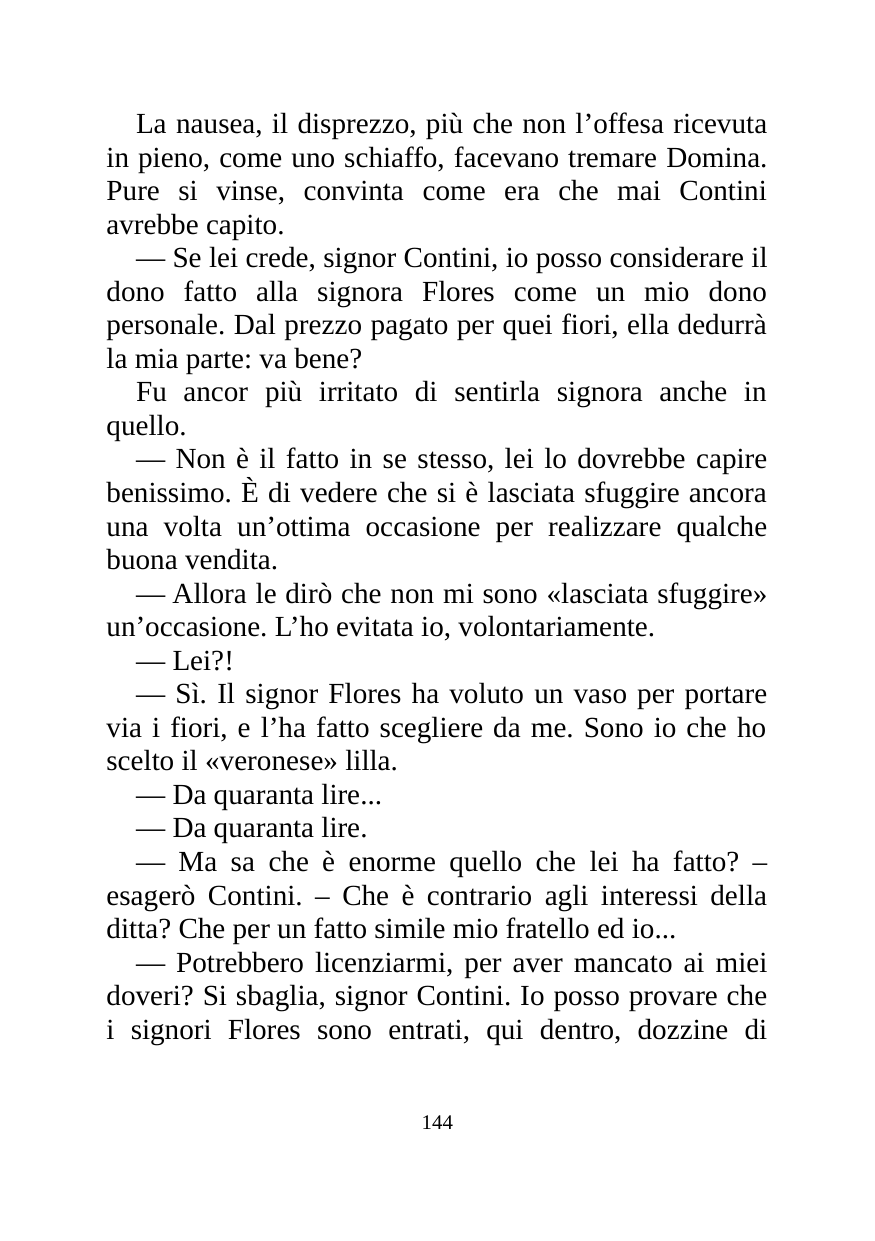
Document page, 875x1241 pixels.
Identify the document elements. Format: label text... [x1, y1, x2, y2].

text — Lei?! [106, 643, 768, 676]
text — Ma sa che è enorme quello che lei ha fatto? – esagerò Contini. – Che è contrario agli interessi della ditta? Che per un fatto simile mio fratello ed io... [106, 844, 768, 945]
text — Potrebbero licenziarmi, per aver mancato ai miei doveri? Si sbaglia, signor Contini. Io posso provare che i signori Flores sono entrati, qui dentro, dozzine di [106, 945, 768, 1045]
text — Se lei crede, signor Contini, io posso considerare il dono fatto alla signora Flores come un mio dono personale. Dal prezzo pagato per quei fiori, ella dedurrà la mia parte: va bene? [106, 240, 768, 374]
text La nausea, il disprezzo, più che non l’offesa ricevuta in pieno, come uno schiaffo, facevano tremare Domina. Pure si vinse, convinta come era che mai Contini avrebbe capito. [106, 106, 768, 240]
text — Da quaranta lire... [106, 777, 768, 811]
text Fu ancor più irritato di sentirla signora anche in quello. [106, 374, 768, 442]
text — Da quaranta lire. [106, 811, 768, 844]
text — Non è il fatto in se stesso, lei lo dovrebbe capire benissimo. È di vedere che si è lasciata sfuggire ancora una volta un’ottima occasione per realizzare qualche buona vendita. [106, 442, 768, 576]
text — Allora le dirò che non mi sono «lasciata sfuggire» un’occasione. L’ho evitata io, volontariamente. [106, 576, 768, 643]
text — Sì. Il signor Flores ha voluto un vaso per portare via i fiori, e l’ha fatto scegliere da me. Sono io che ho scelto il «veronese» lilla. [106, 676, 768, 777]
